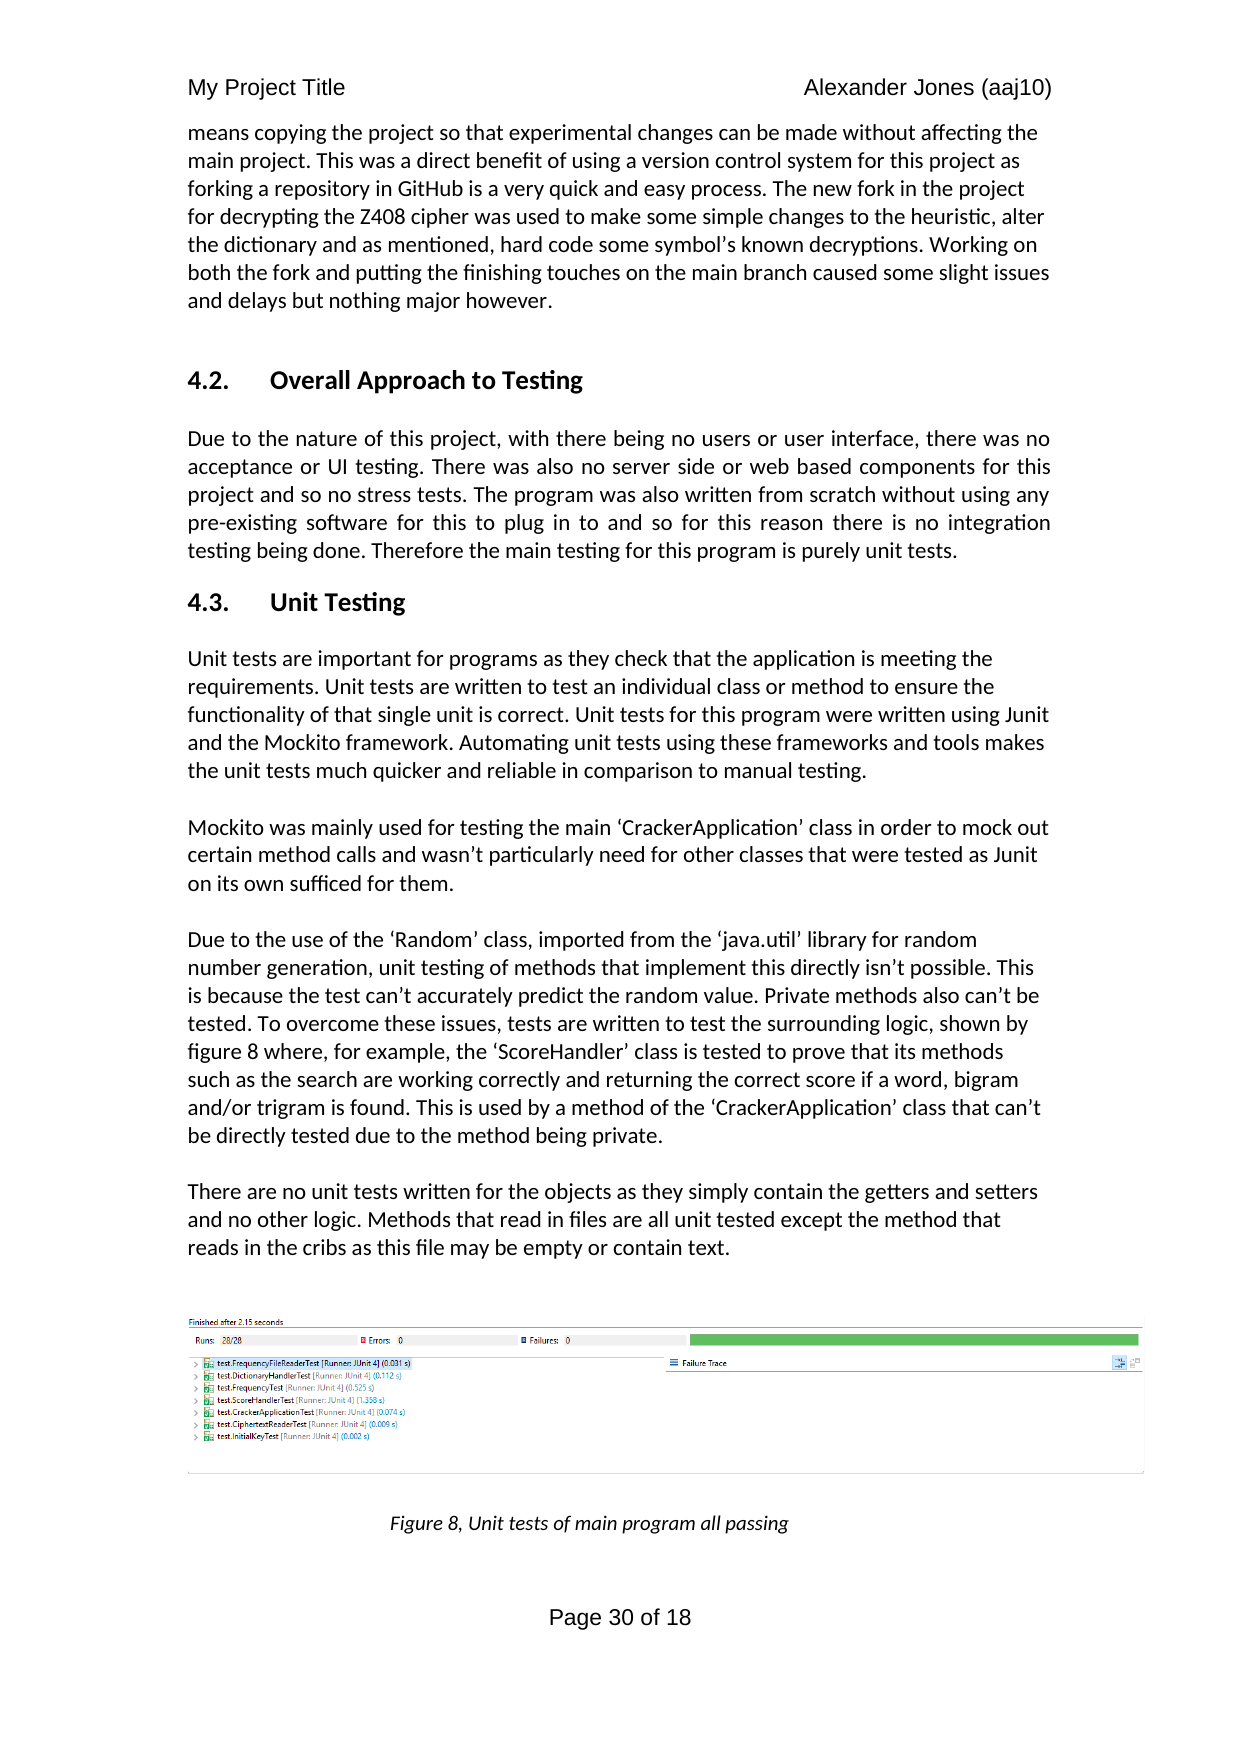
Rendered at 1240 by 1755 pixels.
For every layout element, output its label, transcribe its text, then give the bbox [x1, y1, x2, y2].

text There are no unit tests written for the objects as they simply contain the getters and setters and no other logic. Methods that read in files are all unit tested except the method that reads in the cribs as this file may be empty or contain text. [187, 1177, 1052, 1261]
subtitle Overall Approach to Testing [187, 363, 1052, 396]
text Mockito was mainly used for testing the main ‘CrackerApplication’ class in order to mock out certain method calls and wasn’t particularly need for other classes that were tested as Junit on its own sufficed for them. [187, 813, 1052, 897]
text Due to the use of the ‘Random’ class, imported from the ‘java.util’ library for random number generation, unit testing of methods that implement this directly isn’t possible. This is because the test can’t accurately predict the random value. Private methods also can’t be tested. To overcome these issues, tests are written to test the surrounding logic, shown by figure 8 where, for example, the ‘ScoreHandler’ class is tested to prove that its methods such as the search are working correctly and returning the correct score if a word, bigram and/or trigram is found. This is used by a method of the ‘CrackerApplication’ class that can’t be directly tested due to the method being private. [187, 925, 1052, 1149]
subtitle Unit Testing [187, 585, 1052, 618]
text Unit tests are important for programs as they check that the application is meeting the requirements. Unit tests are written to test an individual class or method to ensure the functionality of that single unit is correct. Unit tests for this program were written using Junit and the Mockito framework. Automating unit tests using these frameworks and tools makes the unit tests much quicker and reliable in comparison to manual testing. [187, 644, 1052, 784]
text means copying the project so that experimental changes can be made without affecting the main project. This was a direct benefit of using a version control system for this project as forking a repository in GitHub is a very quick and easy process. The new fork in the project for decrypting the Z408 cipher was used to make some simple changes to the heuristic, alter the dictionary and as mentioned, hard code some symbol’s known decryptions. Working on both the fork and putting the finishing touches on the main branch caused some slight issues and delays but nothing major however. [187, 118, 1052, 314]
text Figure 8, Unit tests of main program all passing [390, 1510, 833, 1536]
text Due to the nature of this project, with there being no users or user interface, there was no acceptance or UI testing. There was also no server side or web based components for this project and so no stress tests. The program was also written from scratch without using any pre-existing software for this to plug in to and so for this reason there is no integration testing being done. Therefore the main testing for this program is purely unit tests. [187, 424, 1052, 564]
